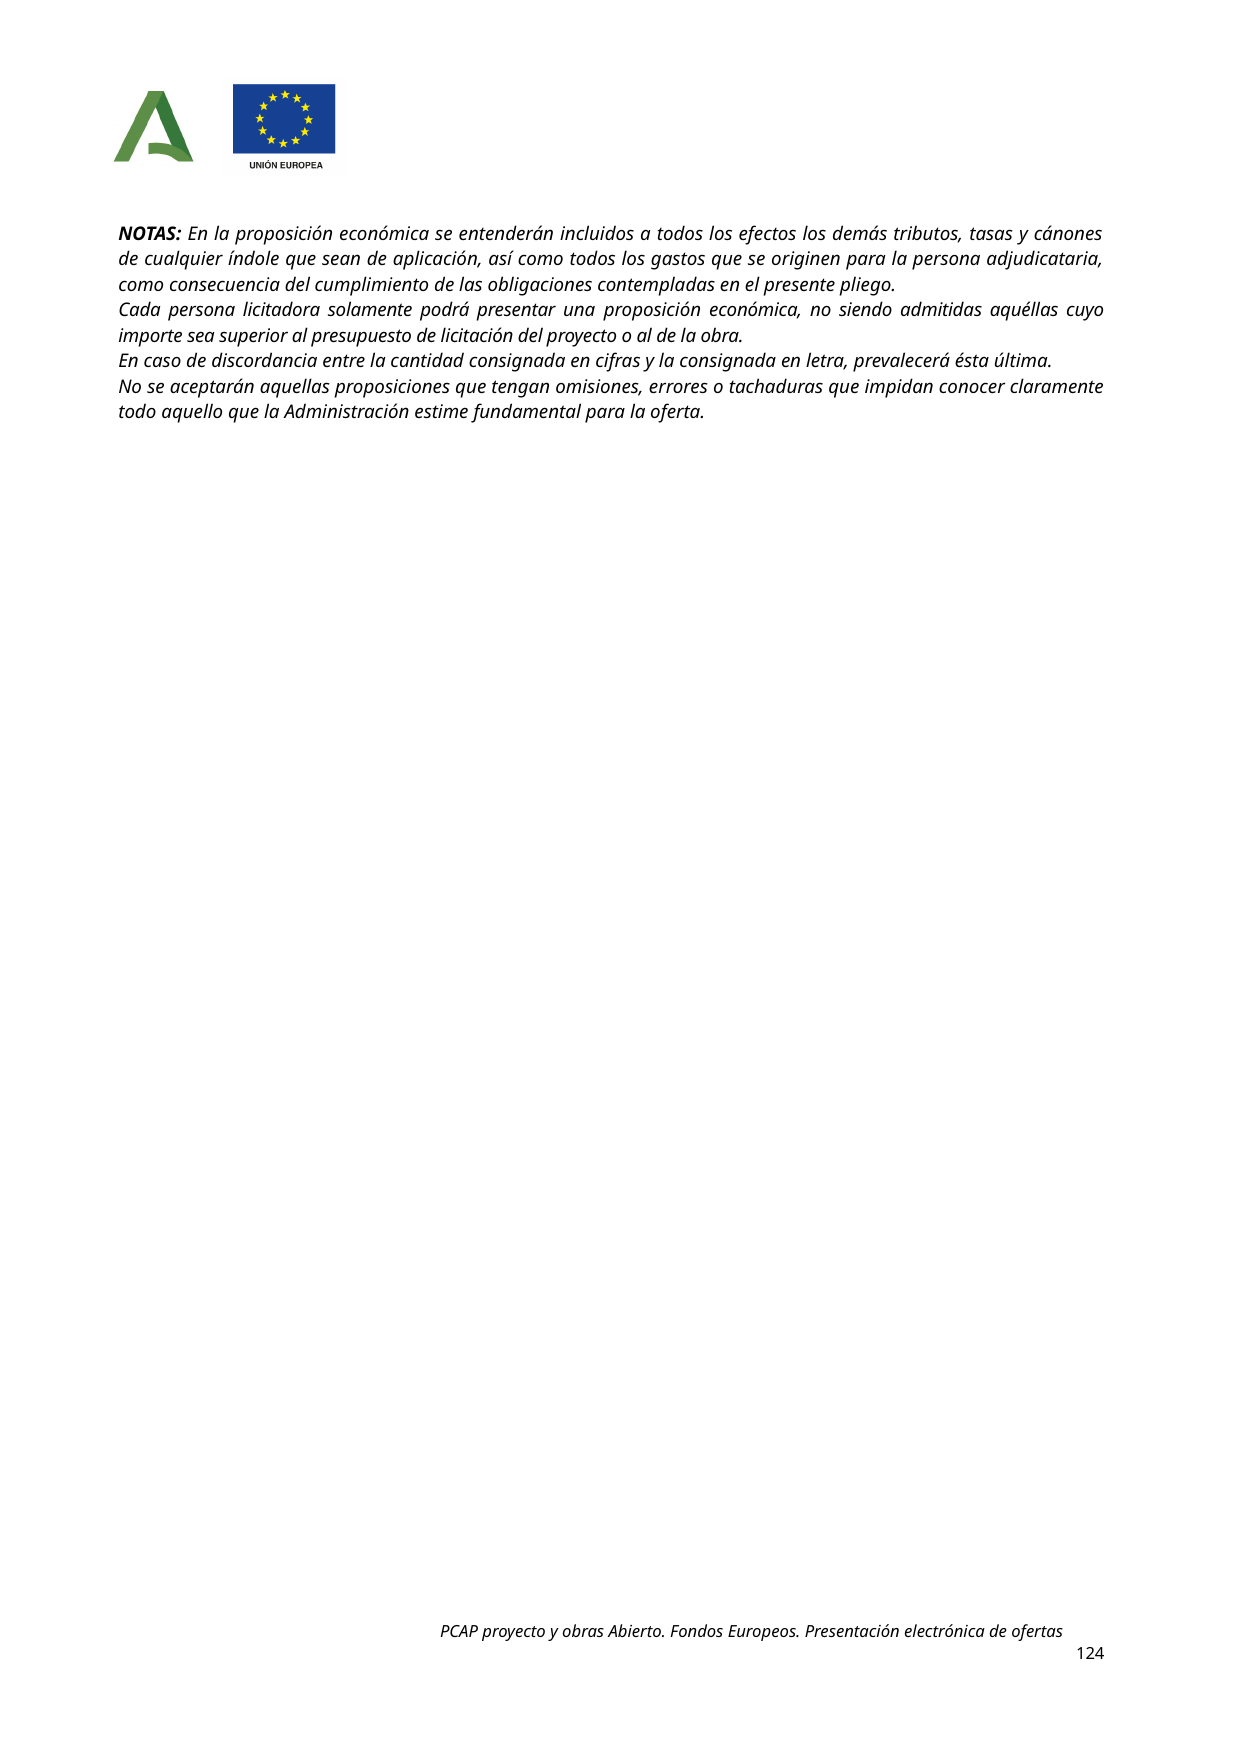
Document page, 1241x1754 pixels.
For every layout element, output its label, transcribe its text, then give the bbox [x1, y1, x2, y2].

text No se aceptarán aquellas proposiciones que tengan omisiones, errores o tachaduras que impidan conocer claramente todo aquello que la Administración estime fundamental para la oferta. [118, 373, 1104, 424]
text En caso de discordancia entre la cantidad consignada en cifras y la consignada en letra, prevalecerá ésta última. [118, 347, 1104, 373]
text NOTAS: En la proposición económica se entenderán incluidos a todos los efectos los demás tributos, tasas y cánones de cualquier índole que sean de aplicación, así como todos los gastos que se originen para la persona adjudicataria, como consecuencia del cumplimiento de las obligaciones contempladas en el presente pliego. [118, 220, 1104, 296]
picture [221, 78, 347, 176]
picture [109, 86, 198, 166]
text Cada persona licitadora solamente podrá presentar una proposición económica, no siendo admitidas aquéllas cuyo importe sea superior al presupuesto de licitación del proyecto o al de la obra. [118, 296, 1104, 347]
